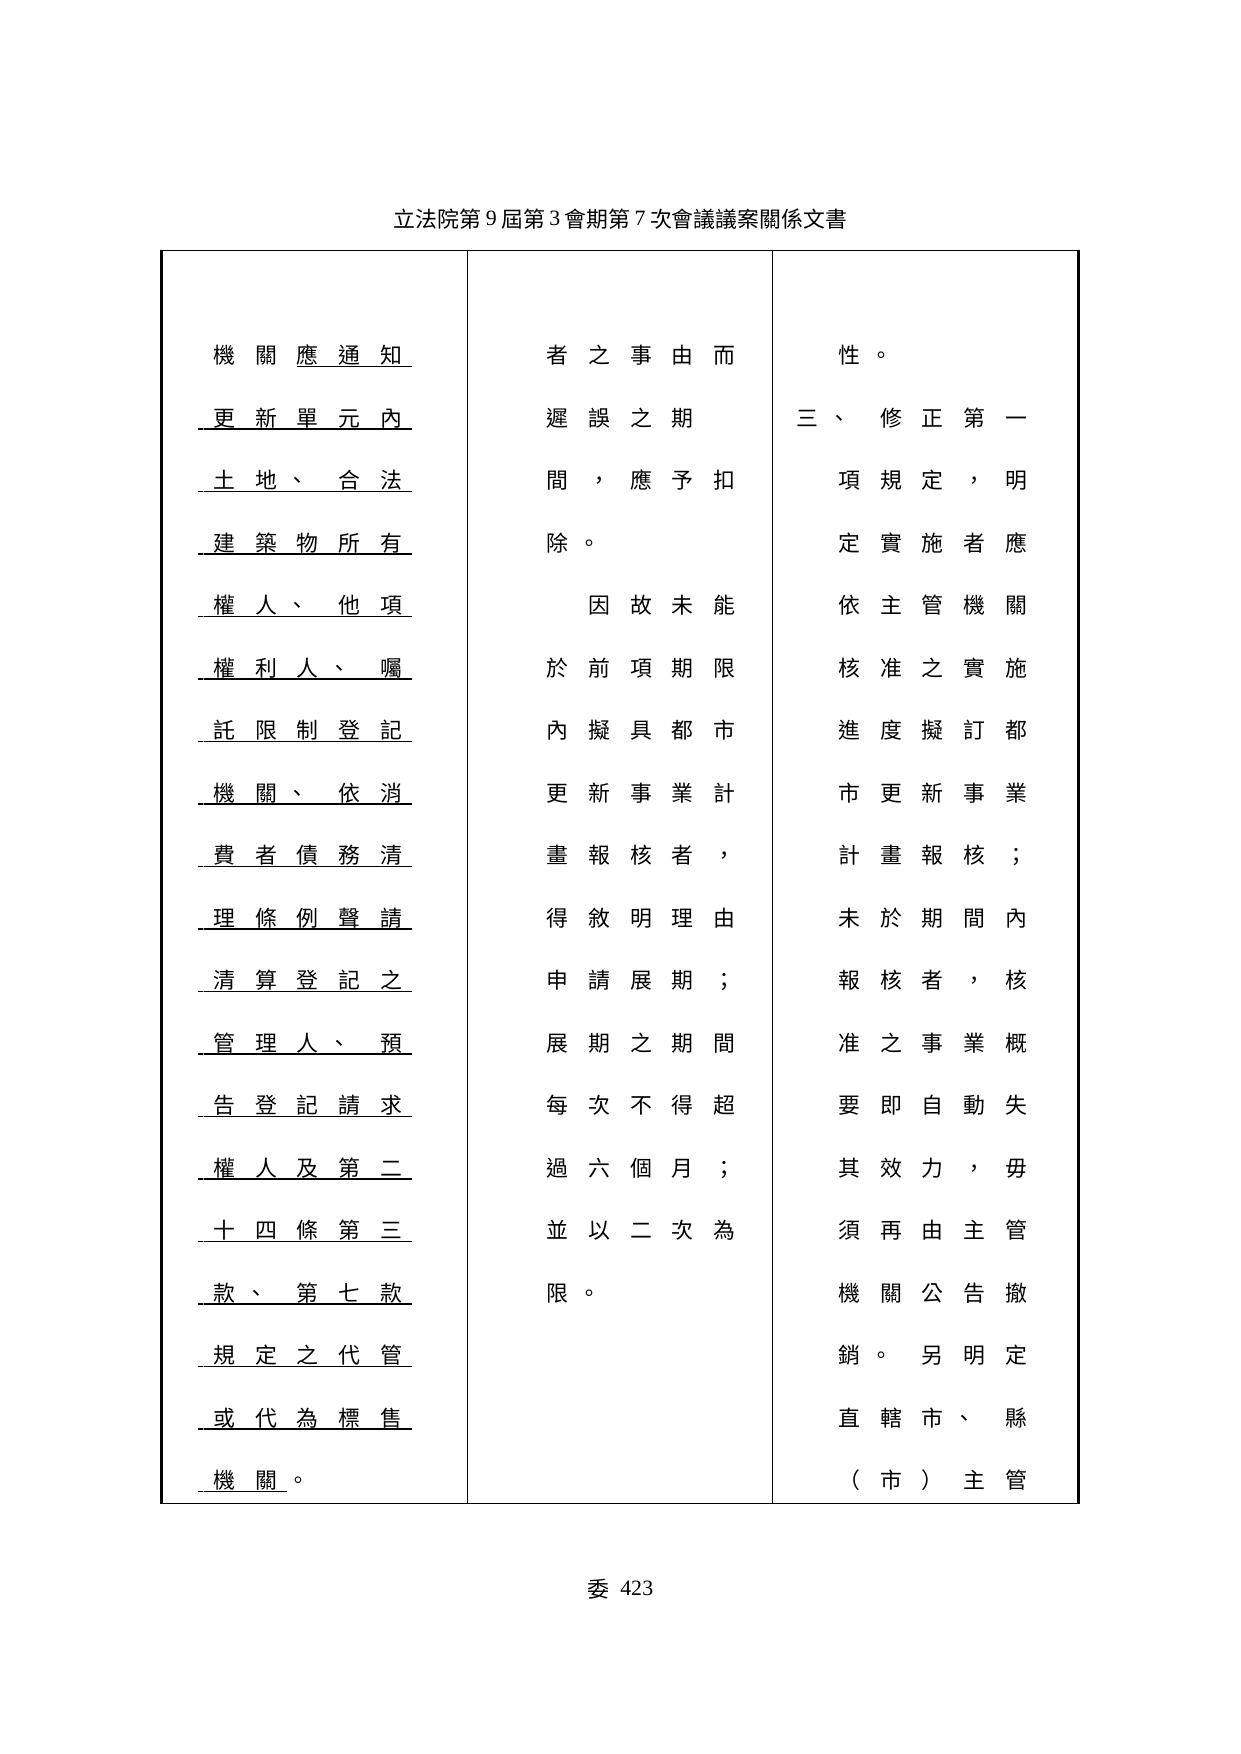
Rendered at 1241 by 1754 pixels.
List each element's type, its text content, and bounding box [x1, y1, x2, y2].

table_cell 性。 三、修正第一項規定，明定實施者應依主管機關核准之實施進度擬訂都市更新事業計畫報核；未於期間內報核者，核准之事業概要即自動失其效力，毋須再由主管機關公告撤銷。另明定直轄市、縣（市）主管 [773, 251, 1077, 1503]
table_cell 機關應通知更新單元內土地、合法建築物所有權人、他項權利人、囑託限制登記機關、依消費者債務清理條例聲請清算登記之管理人、預告登記請求權人及第二十四條第三款、第七款規定之代管或代為標售機關。 [163, 251, 467, 1503]
table_cell 者之事由而遲誤之期間，應予扣除。 因故未能於前項期限內擬具都市更新事業計畫報核者，得敘明理由申請展期；展期之期間每次不得超過六個月；並以二次為限。 [468, 251, 772, 1503]
